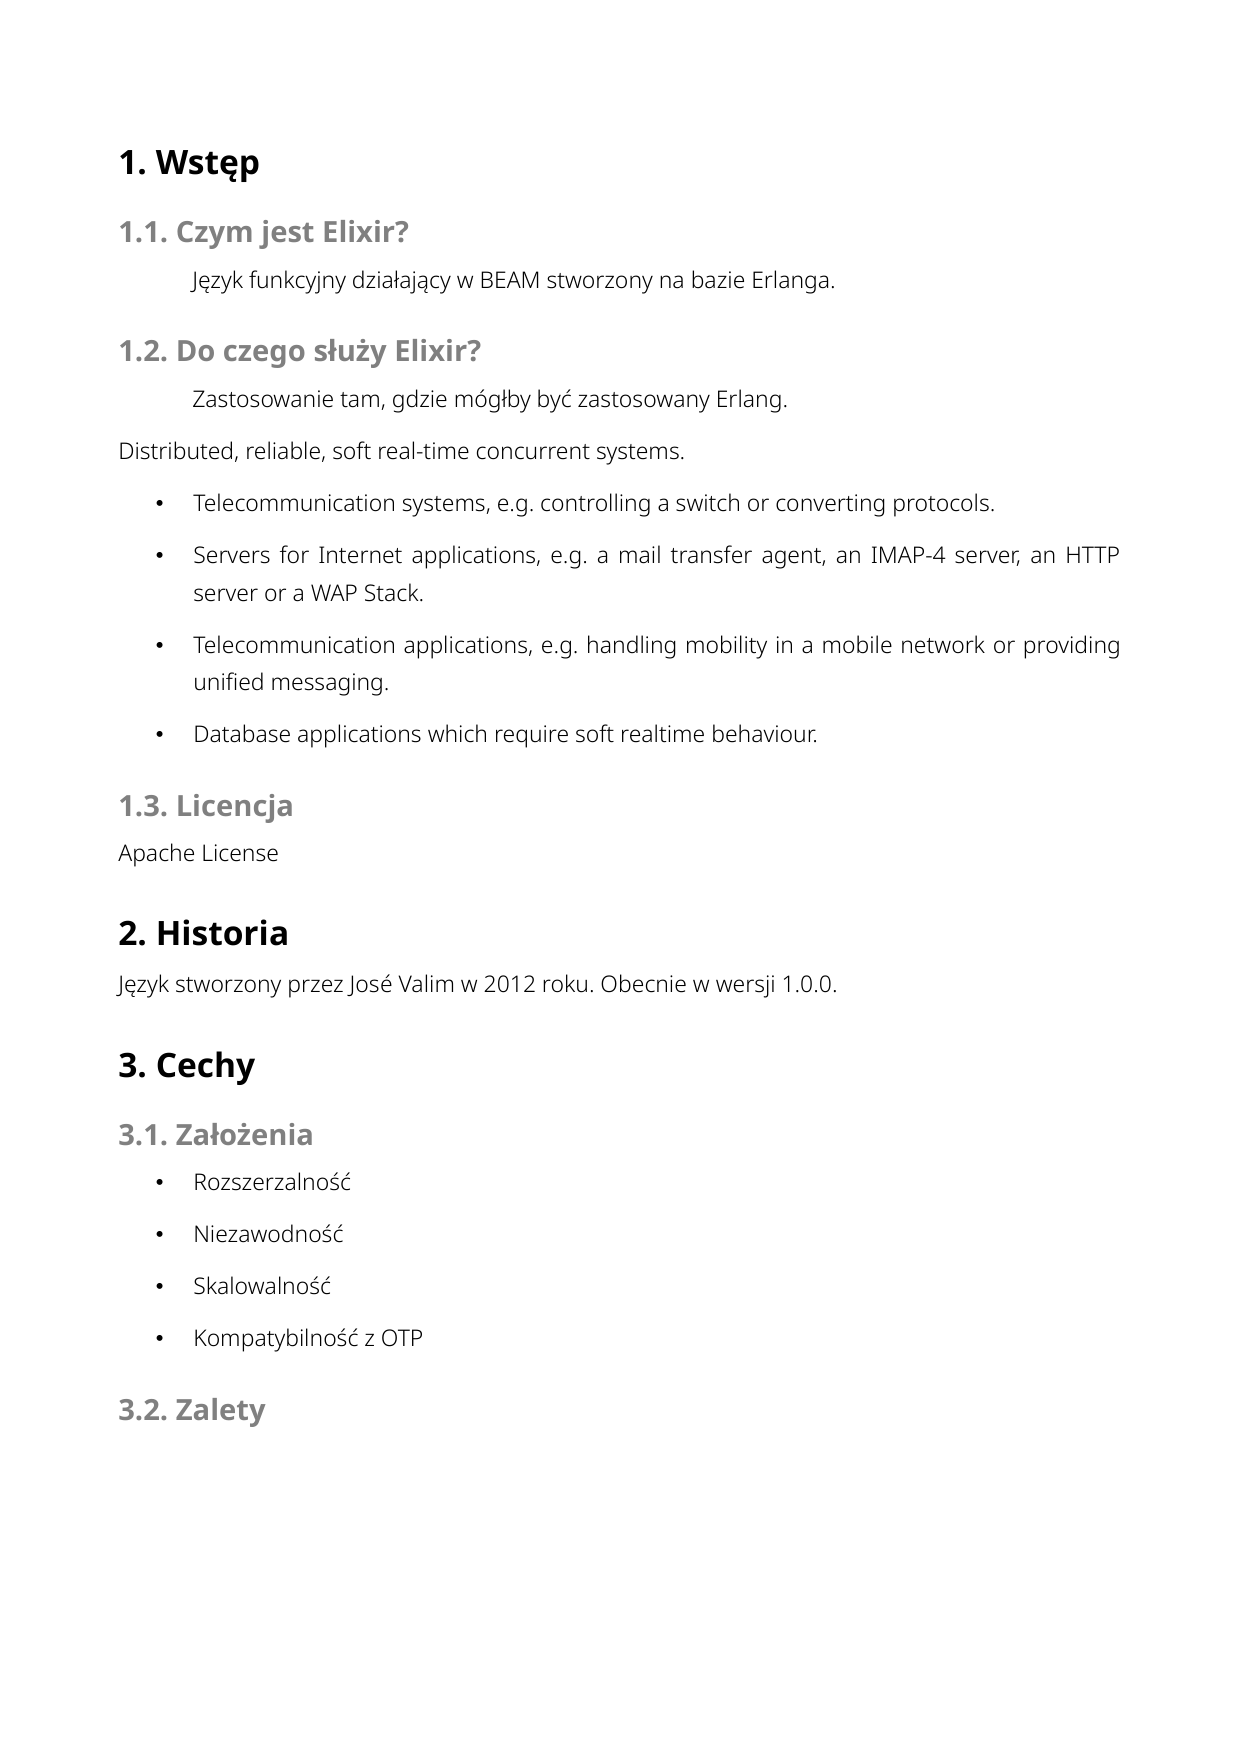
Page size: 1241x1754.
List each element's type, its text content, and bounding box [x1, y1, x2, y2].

text Język stworzony przez José Valim w 2012 roku. Obecnie w wersji 1.0.0. [118, 968, 1122, 999]
list Servers for Internet applications, e.g. a mail transfer agent, an IMAP-4 server, an HTTP server or a WAP Stack. [156, 539, 1122, 608]
subtitle 3.2. Zalety [118, 1389, 1122, 1429]
list Niezawodność [156, 1218, 1122, 1249]
list Kompatybilność z OTP [156, 1322, 1122, 1354]
subtitle 1.3. Licencja [118, 785, 1122, 824]
text Język funkcyjny działający w BEAM stworzony na bazie Erlanga. [118, 264, 1122, 295]
subtitle 3.1. Założenia [118, 1114, 1122, 1154]
list Telecommunication applications, e.g. handling mobility in a mobile network or providing unified messaging. [156, 629, 1122, 697]
text Distributed, reliable, soft real-time concurrent systems. [118, 435, 1122, 466]
subtitle 1. Wstęp [118, 139, 1122, 185]
subtitle 1.1. Czym jest Elixir? [118, 212, 1122, 251]
list Rozszerzalność [156, 1166, 1122, 1197]
text Apache License [118, 837, 1122, 868]
subtitle 2. Historia [118, 910, 1122, 956]
text Zastosowanie tam, gdzie mógłby być zastosowany Erlang. [118, 383, 1122, 414]
subtitle 1.2. Do czego służy Elixir? [118, 331, 1122, 370]
list Telecommunication systems, e.g. controlling a switch or converting protocols. [156, 487, 1122, 518]
list Database applications which require soft realtime behaviour. [156, 718, 1122, 749]
subtitle 3. Cechy [118, 1041, 1122, 1087]
list Skalowalność [156, 1270, 1122, 1302]
